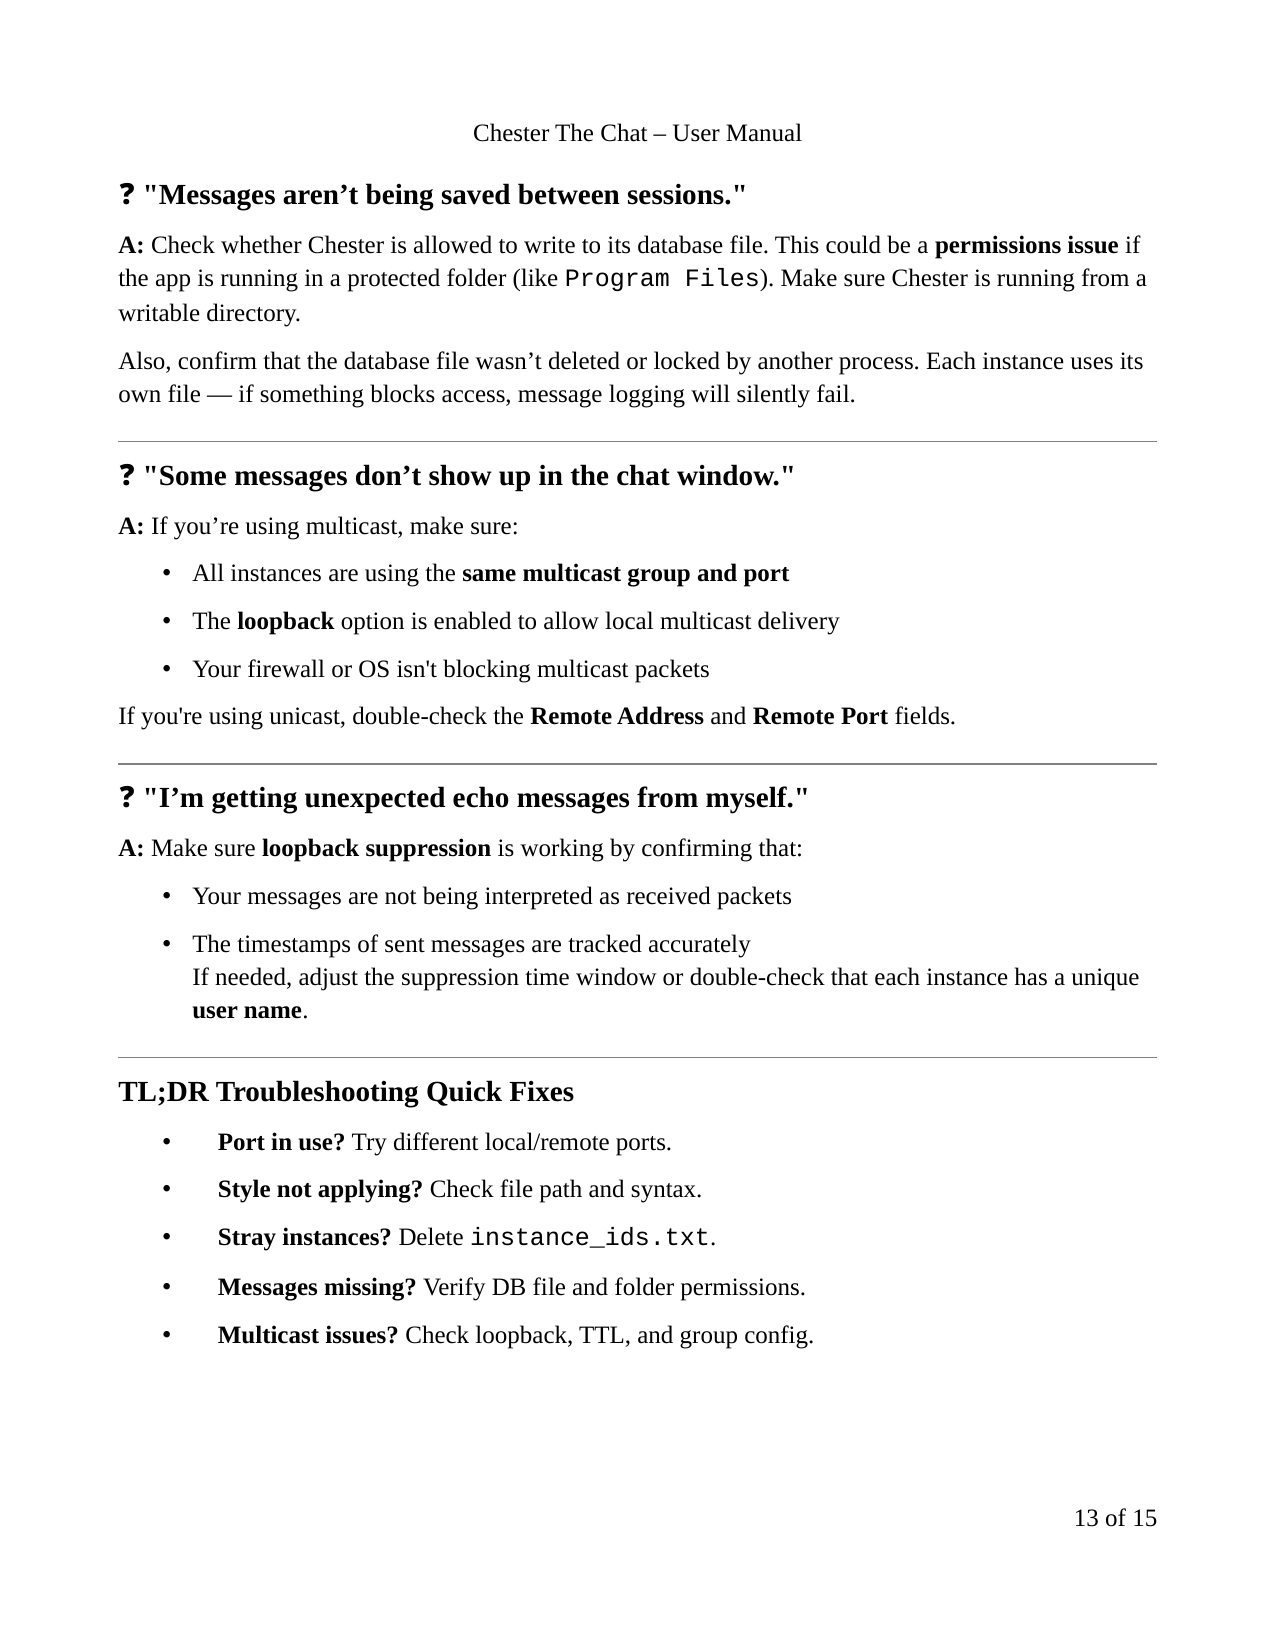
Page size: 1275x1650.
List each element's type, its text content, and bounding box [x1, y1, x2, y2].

text If you're using unicast, double-check the Remote Address and Remote Port fields. [118, 701, 1157, 730]
list 🎨 Style not applying? Check file path and syntax. [162, 1174, 1157, 1203]
list 🌐 Multicast issues? Check loopback, TTL, and group config. [162, 1320, 1157, 1348]
list 🔀 Port in use? Try different local/remote ports. [162, 1127, 1157, 1156]
subtitle TL;DR Troubleshooting Quick Fixes [118, 1074, 1157, 1107]
list 🛑 Messages missing? Verify DB file and folder permissions. [162, 1272, 1157, 1301]
list Your firewall or OS isn't blocking multicast packets [162, 654, 1157, 682]
list Your messages are not being interpreted as received packets [162, 881, 1157, 910]
list All instances are using the same multicast group and port [162, 558, 1157, 587]
subtitle ❓ "Messages aren’t being saved between sessions." [118, 177, 1157, 210]
list 🧼 Stray instances? Delete instance_ids.txt. [162, 1222, 1157, 1253]
text Also, confirm that the database file wasn’t deleted or locked by another process. Each instance uses its own file — if something blocks access, message logging will silently fail. [118, 346, 1157, 407]
list The timestamps of sent messages are tracked accurately If needed, adjust the suppression time window or double-check that each instance has a unique user name. [162, 929, 1157, 1023]
subtitle ❓ "I’m getting unexpected echo messages from myself." [118, 780, 1157, 814]
text A: Make sure loopback suppression is working by confirming that: [118, 833, 1157, 862]
text A: Check whether Chester is allowed to write to its database file. This could be a permissions issue if the app is running in a protected folder (like Program Files). Make sure Chester is running from a writable directory. [118, 230, 1157, 327]
subtitle ❓ "Some messages don’t show up in the chat window." [118, 458, 1157, 491]
text A: If you’re using multicast, make sure: [118, 511, 1157, 540]
list The loopback option is enabled to allow local multicast delivery [162, 606, 1157, 635]
